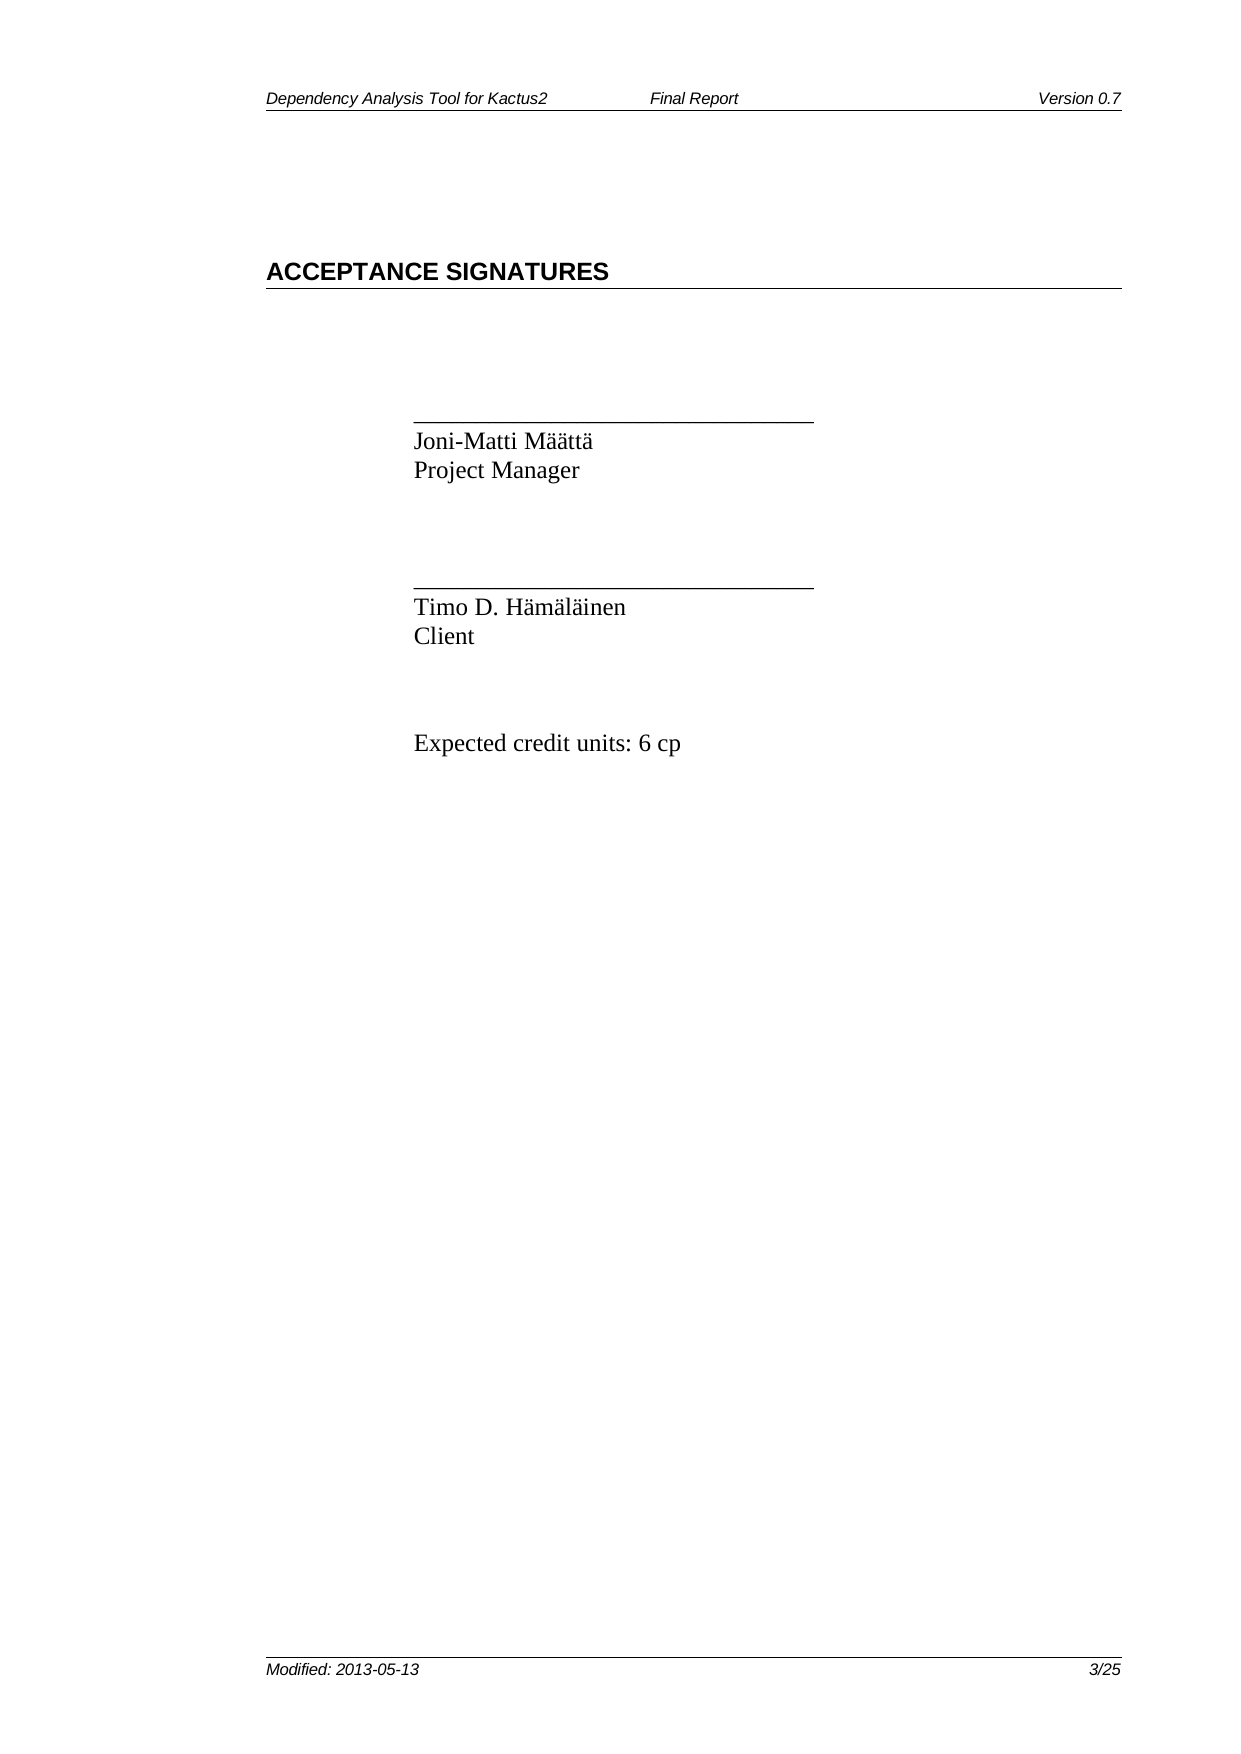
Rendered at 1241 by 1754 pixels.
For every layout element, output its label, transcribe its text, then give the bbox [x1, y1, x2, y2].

text ________________________________ Joni-Matti Määttä Project Manager [413, 397, 1122, 484]
list Acceptance signatures [266, 257, 1122, 288]
text Expected credit units: 6 cp [413, 728, 1122, 757]
text ________________________________ Timo D. Hämäläinen Client [413, 562, 1122, 650]
